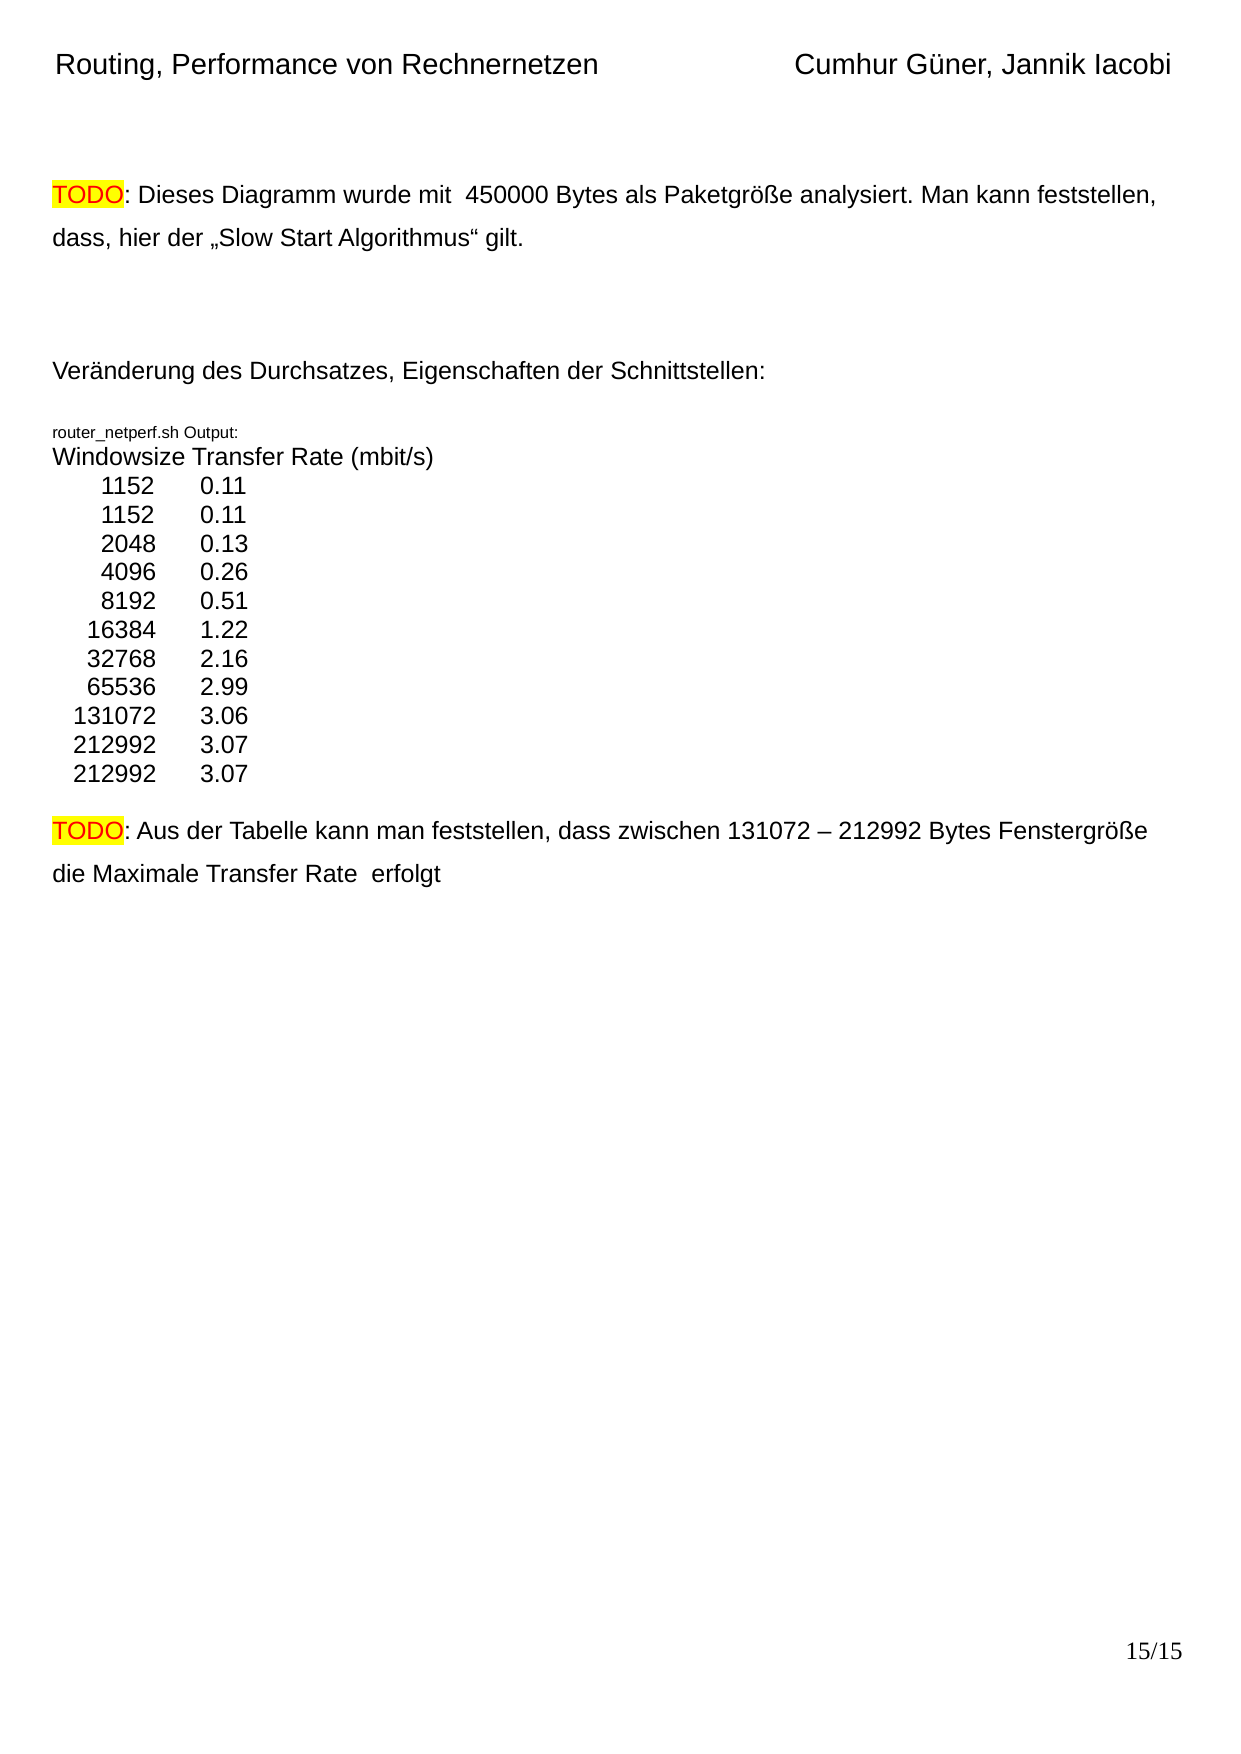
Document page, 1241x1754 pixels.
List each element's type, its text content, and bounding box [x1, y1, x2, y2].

text 1152 0.11 [52, 471, 1182, 500]
text Windowsize Transfer Rate (mbit/s) [52, 442, 1182, 471]
text 16384 1.22 [52, 615, 1182, 643]
text TODO: Aus der Tabelle kann man feststellen, dass zwischen 131072 – 212992 Bytes Fenstergröße die Maximale Transfer Rate erfolgt [52, 816, 1182, 888]
text 4096 0.26 [52, 557, 1182, 586]
text 65536 2.99 [52, 672, 1182, 701]
text 131072 3.06 [52, 701, 1182, 730]
text 32768 2.16 [52, 643, 1182, 672]
text Veränderung des Durchsatzes, Eigenschaften der Schnittstellen: [52, 356, 1182, 385]
text 1152 0.11 [52, 500, 1182, 528]
text router_netperf.sh Output: [52, 423, 1182, 442]
text TODO: Dieses Diagramm wurde mit 450000 Bytes als Paketgröße analysiert. Man kann feststellen, dass, hier der „Slow Start Algorithmus“ gilt. [52, 180, 1182, 252]
text 2048 0.13 [52, 528, 1182, 557]
text 212992 3.07 [52, 758, 1182, 787]
text 8192 0.51 [52, 586, 1182, 615]
text 212992 3.07 [52, 730, 1182, 758]
